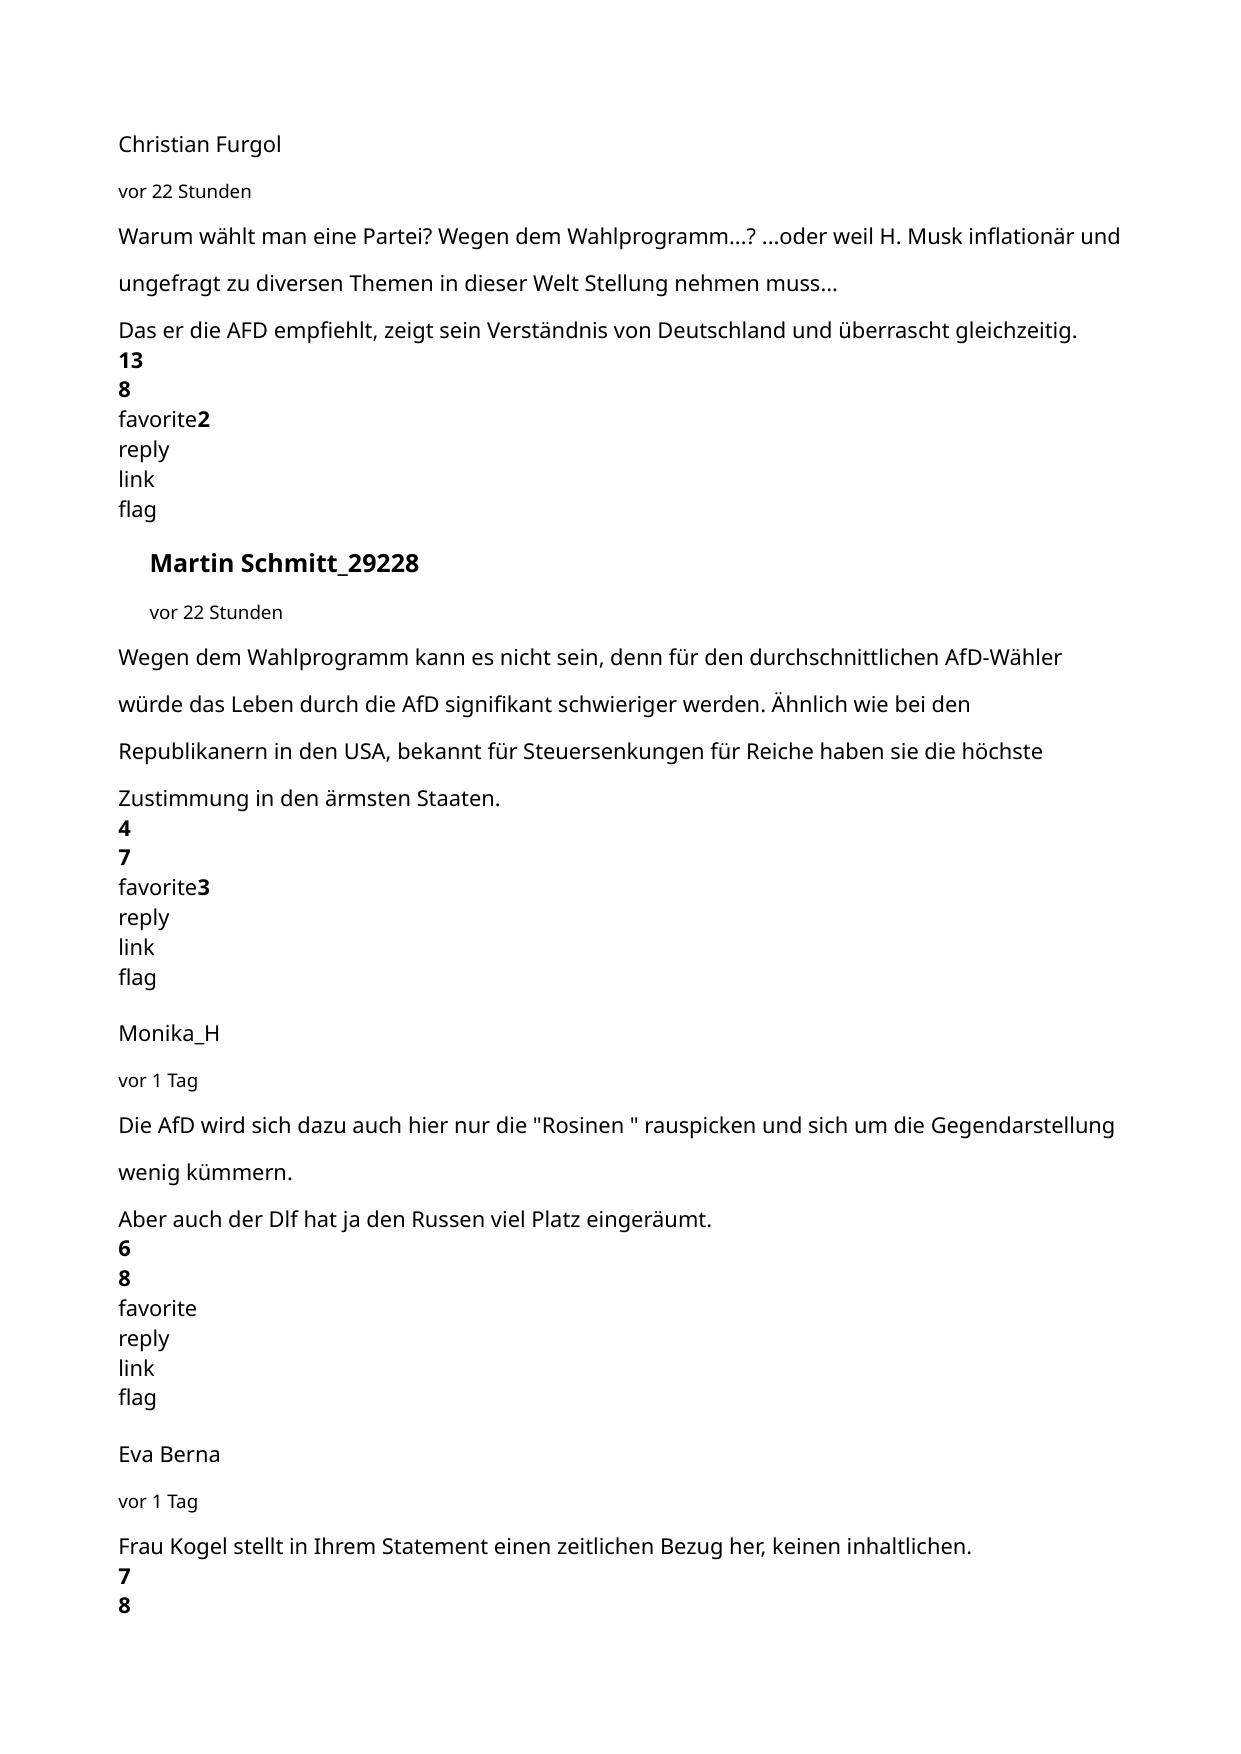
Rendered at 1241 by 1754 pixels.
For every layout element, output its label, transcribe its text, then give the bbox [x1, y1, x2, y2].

text 7 [118, 842, 1122, 872]
text flag [118, 1382, 1122, 1412]
text Martin Schmitt_29228 [149, 539, 1114, 580]
text Christian Furgol [118, 118, 1114, 159]
text link [118, 464, 1122, 494]
text vor 1 Tag [118, 1063, 1122, 1093]
text favorite3 [118, 872, 1122, 902]
text Wegen dem Wahlprogramm kann es nicht sein, denn für den durchschnittlichen AfD-Wähler würde das Leben durch die AfD signifikant schwieriger werden. Ähnlich wie bei den Republikanern in den USA, bekannt für Steuersenkungen für Reiche haben sie die höchste Zustimmung in den ärmsten Staaten. [118, 625, 1122, 812]
text 7 [118, 1561, 1122, 1590]
text Frau Kogel stellt in Ihrem Statement einen zeitlichen Bezug her, keinen inhaltlichen. [118, 1514, 1122, 1561]
text link [118, 1353, 1122, 1382]
text Monika_H [118, 1007, 1114, 1047]
text reply [118, 1323, 1122, 1353]
text 8 [118, 1263, 1122, 1293]
text 8 [118, 1590, 1122, 1620]
text vor 22 Stunden [149, 595, 1122, 625]
text reply [118, 434, 1122, 464]
text link [118, 932, 1122, 961]
text favorite [118, 1293, 1122, 1323]
text 4 [118, 812, 1122, 842]
text 8 [118, 374, 1122, 404]
text 6 [118, 1233, 1122, 1263]
text flag [118, 961, 1122, 991]
text reply [118, 902, 1122, 932]
text 13 [118, 345, 1122, 374]
text vor 22 Stunden [118, 174, 1122, 204]
text flag [118, 494, 1122, 523]
text Warum wählt man eine Partei? Wegen dem Wahlprogramm...? ...oder weil H. Musk inflationär und ungefragt zu diversen Themen in dieser Welt Stellung nehmen muss... Das er die AFD empfiehlt, zeigt sein Verständnis von Deutschland und überrascht gleichzeitig. [118, 204, 1122, 345]
text vor 1 Tag [118, 1484, 1122, 1514]
text Die AfD wird sich dazu auch hier nur die "Rosinen " rauspicken und sich um die Gegendarstellung wenig kümmern. Aber auch der Dlf hat ja den Russen viel Platz eingeräumt. [118, 1093, 1122, 1233]
text Eva Berna [118, 1428, 1114, 1468]
text favorite2 [118, 404, 1122, 434]
